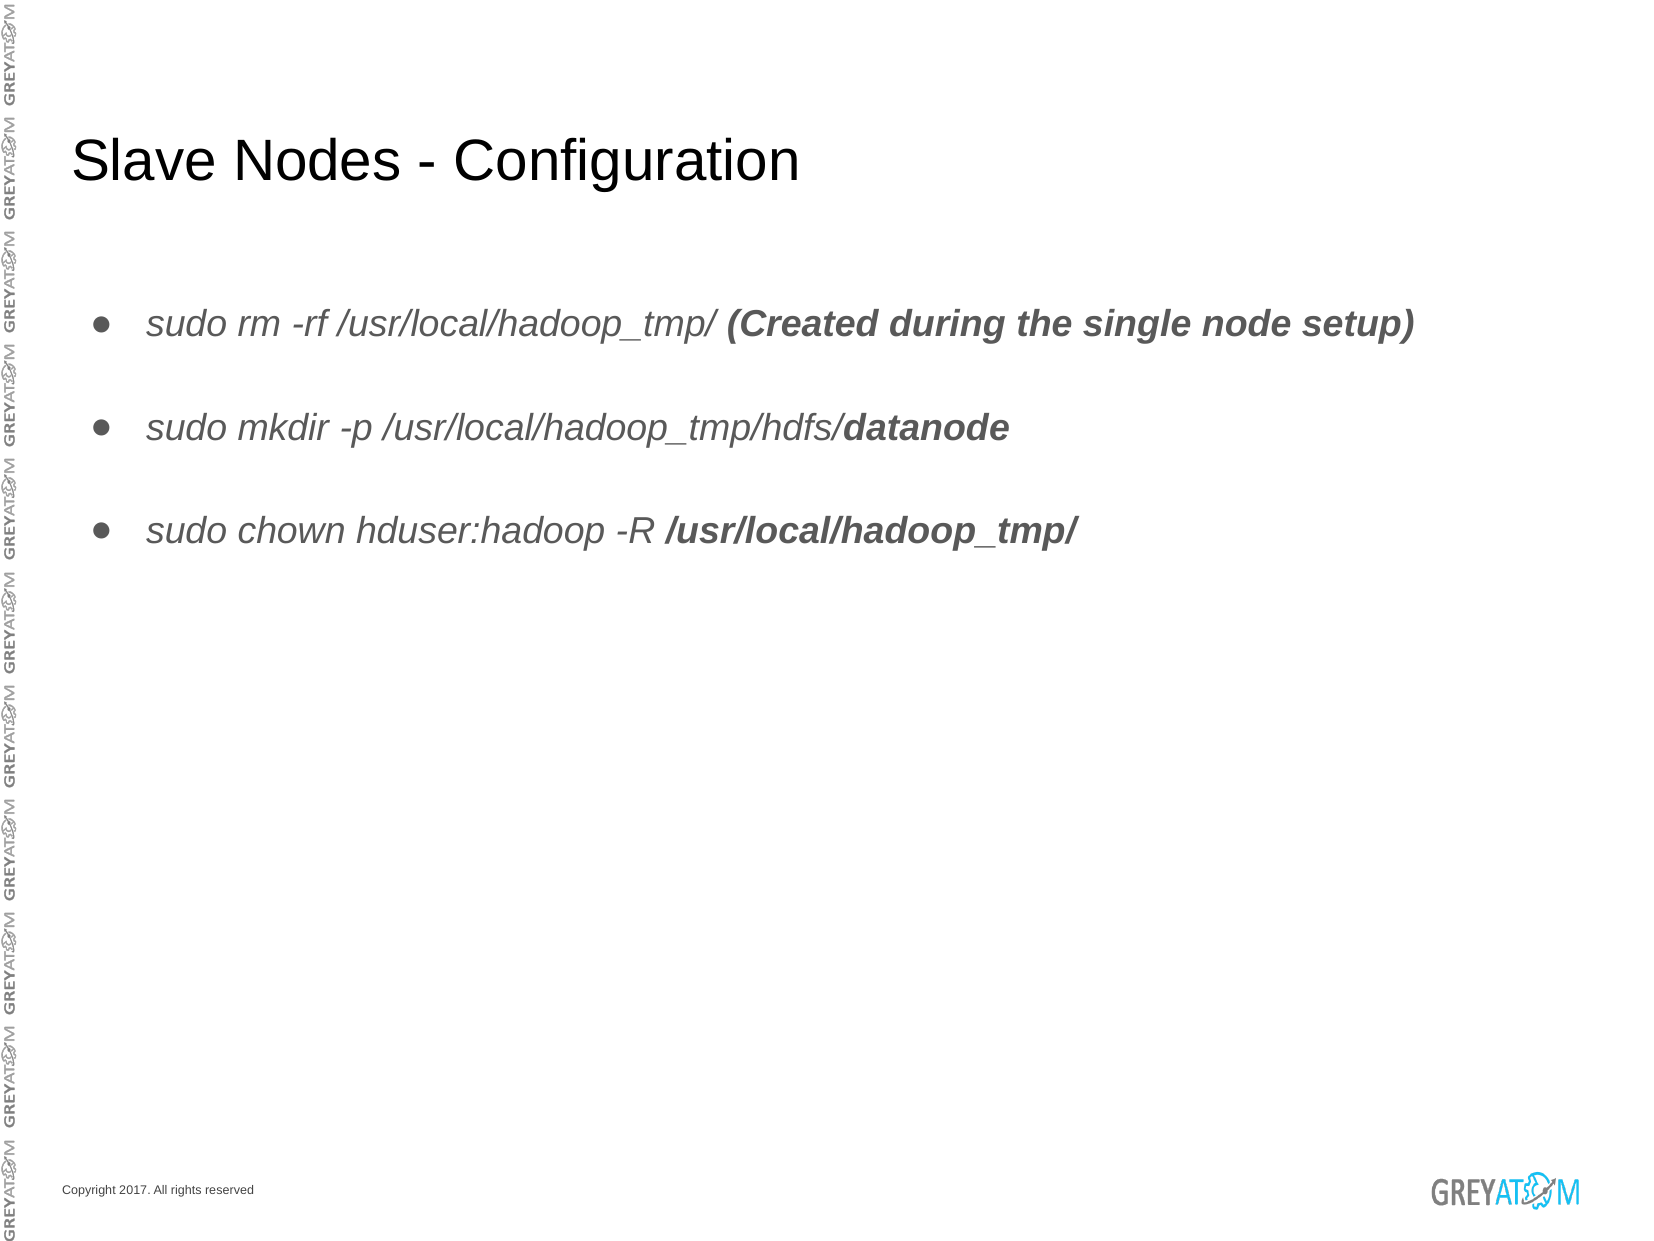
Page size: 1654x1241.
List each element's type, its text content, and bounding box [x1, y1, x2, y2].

picture [1430, 1168, 1581, 1212]
picture [1, 1026, 17, 1128]
picture [1, 912, 17, 1015]
text_box Slave Nodes - Configuration [56, 107, 1597, 245]
picture [1, 799, 17, 901]
picture [1, 344, 17, 447]
picture [1, 458, 17, 560]
picture [1, 685, 17, 788]
picture [1, 231, 17, 333]
picture [1, 4, 17, 106]
picture [1, 1140, 17, 1241]
picture [1, 572, 17, 674]
text_box sudo rm -rf /usr/local/hadoop_tmp/ (Created during the single node setup) sudo mkdir -p /usr/local/hadoop_tmp/hdfs/datanode sudo chown hduser:hadoop -R /usr/local/hadoop_tmp/ [56, 277, 1597, 1102]
picture [1, 117, 17, 220]
